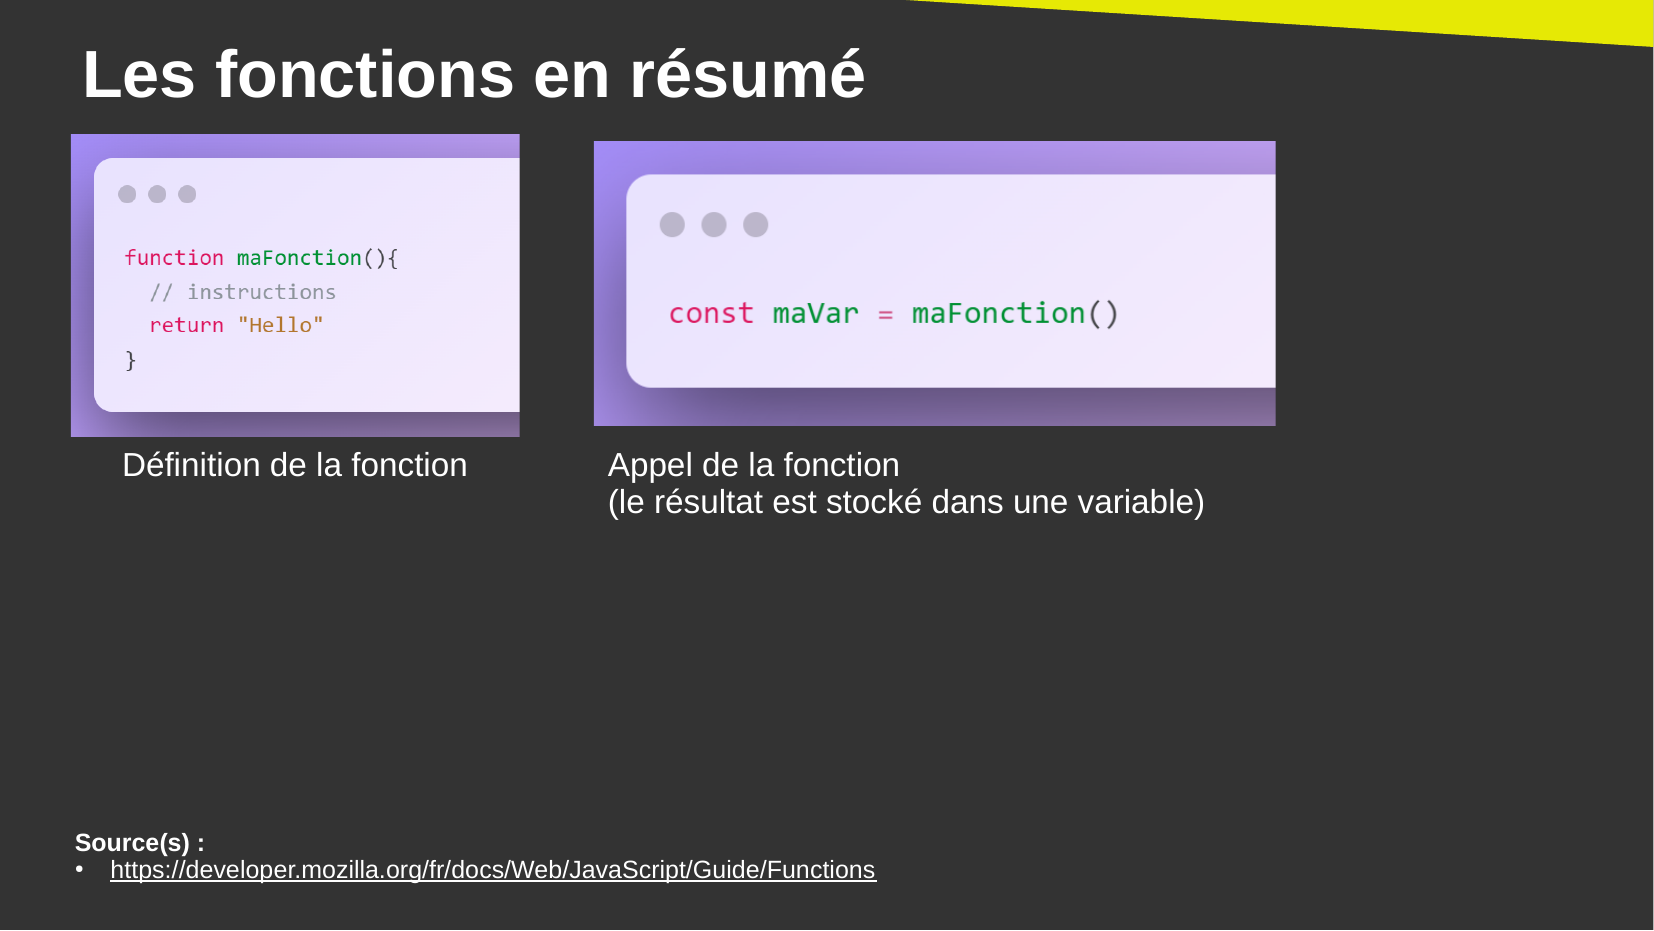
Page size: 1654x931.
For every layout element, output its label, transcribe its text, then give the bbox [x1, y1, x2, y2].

text_box Source(s) : https://developer.mozilla.org/fr/docs/Web/JavaScript/Guide/Functions [60, 820, 1583, 892]
picture [70, 134, 520, 438]
text_box Définition de la fonction [70, 439, 520, 497]
title Les fonctions en résumé [82, 37, 1571, 114]
picture [593, 141, 1276, 426]
text_box [906, 0, 1654, 47]
text_box Appel de la fonction (le résultat est stocké dans une variable) [593, 439, 1279, 532]
